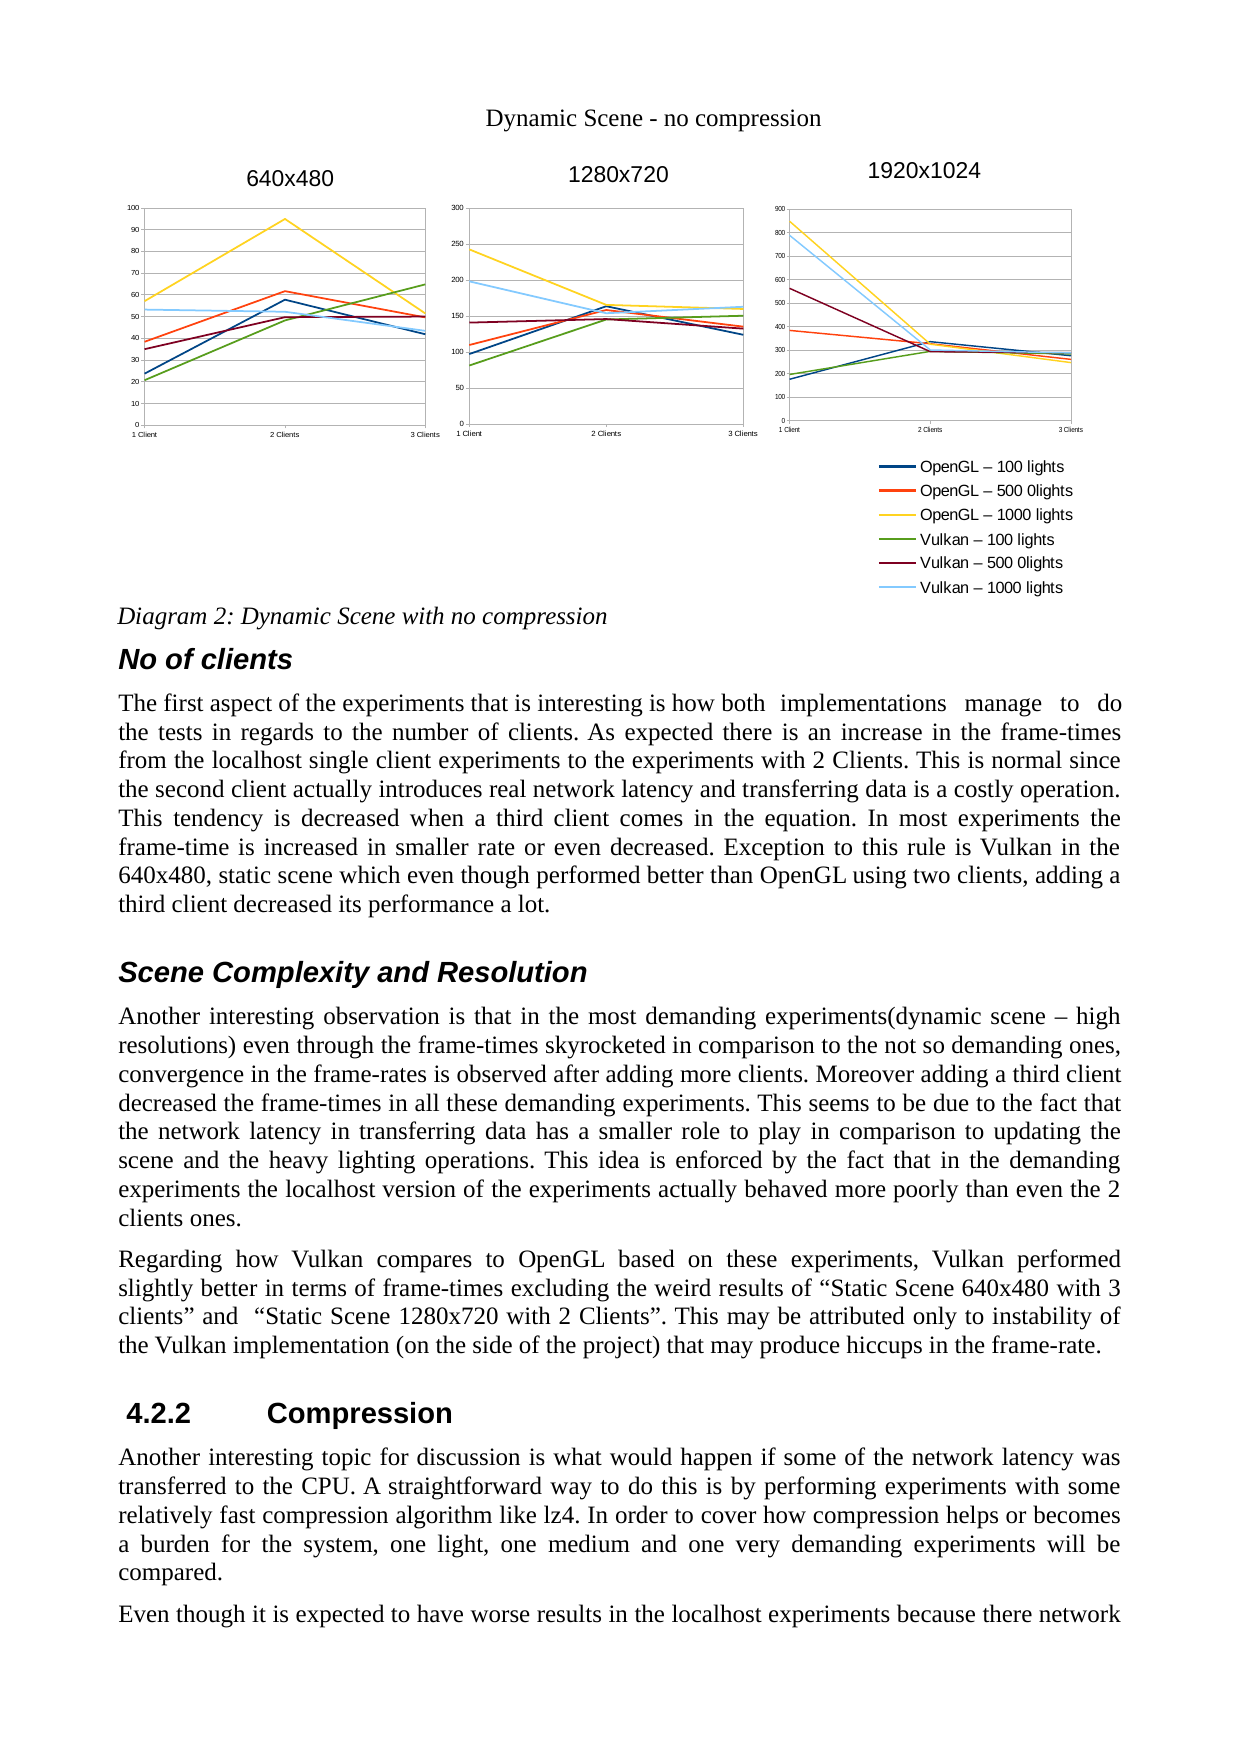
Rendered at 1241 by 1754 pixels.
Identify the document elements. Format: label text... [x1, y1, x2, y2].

text The first aspect of the experiments that is interesting is how both implementations manage to do the tests in regards to the number of clients. As expected there is an increase in the frame-times from the localhost single client experiments to the experiments with 2 Clients. This is normal since the second client actually introduces real network latency and transferring data is a costly operation. This tendency is decreased when a third client comes in the equation. In most experiments the frame-time is increased in smaller rate or even decreased. Exception to this rule is Vulkan in the 640x480, static scene which even though performed better than OpenGL using two clients, adding a third client decreased its performance a lot. [118, 688, 1122, 918]
text Another interesting observation is that in the most demanding experiments(dynamic scene – high resolutions) even through the frame-times skyrocketed in comparison to the not so demanding ones, convergence in the frame-rates is observed after adding more clients. Moreover adding a third client decreased the frame-times in all these demanding experiments. This seems to be due to the fact that the network latency in transferring data has a smaller role to play in comparison to updating the scene and the heavy lighting operations. This idea is enforced by the fact that in the demanding experiments the localhost version of the experiments actually behaved more poorly than even the 2 clients ones. [118, 1001, 1122, 1231]
text 1920x1024 [867, 157, 986, 183]
text [117, 132, 1116, 198]
text 1280x720 [559, 161, 677, 188]
text Regarding how Vulkan compares to OpenGL based on these experiments, Vulkan performed slightly better in terms of frame-times excluding the weird results of “Static Scene 640x480 with 3 clients” and “Static Scene 1280x720 with 2 Clients”. This may be attributed only to instability of the Vulkan implementation (on the side of the project) that may produce hiccups in the frame-rate. [118, 1244, 1122, 1359]
text Another interesting topic for discussion is what would happen if some of the network latency was transferred to the CPU. A straightforward way to do this is by performing experiments with some relatively fast compression algorithm like lz4. In order to cover how compression helps or becomes a burden for the system, one light, one medium and one very demanding experiments will be compared. [118, 1442, 1122, 1586]
text Dynamic Scene - no compression [117, 103, 1116, 132]
subtitle Scene Complexity and Resolution [118, 955, 1122, 989]
text Diagram 2: Dynamic Scene with no compression [117, 198, 1116, 630]
text 640x480 [231, 165, 349, 192]
subtitle No of clients [118, 103, 1122, 675]
subtitle Compression [118, 1396, 1122, 1430]
text Even though it is expected to have worse results in the localhost experiments because there network [118, 1599, 1122, 1627]
